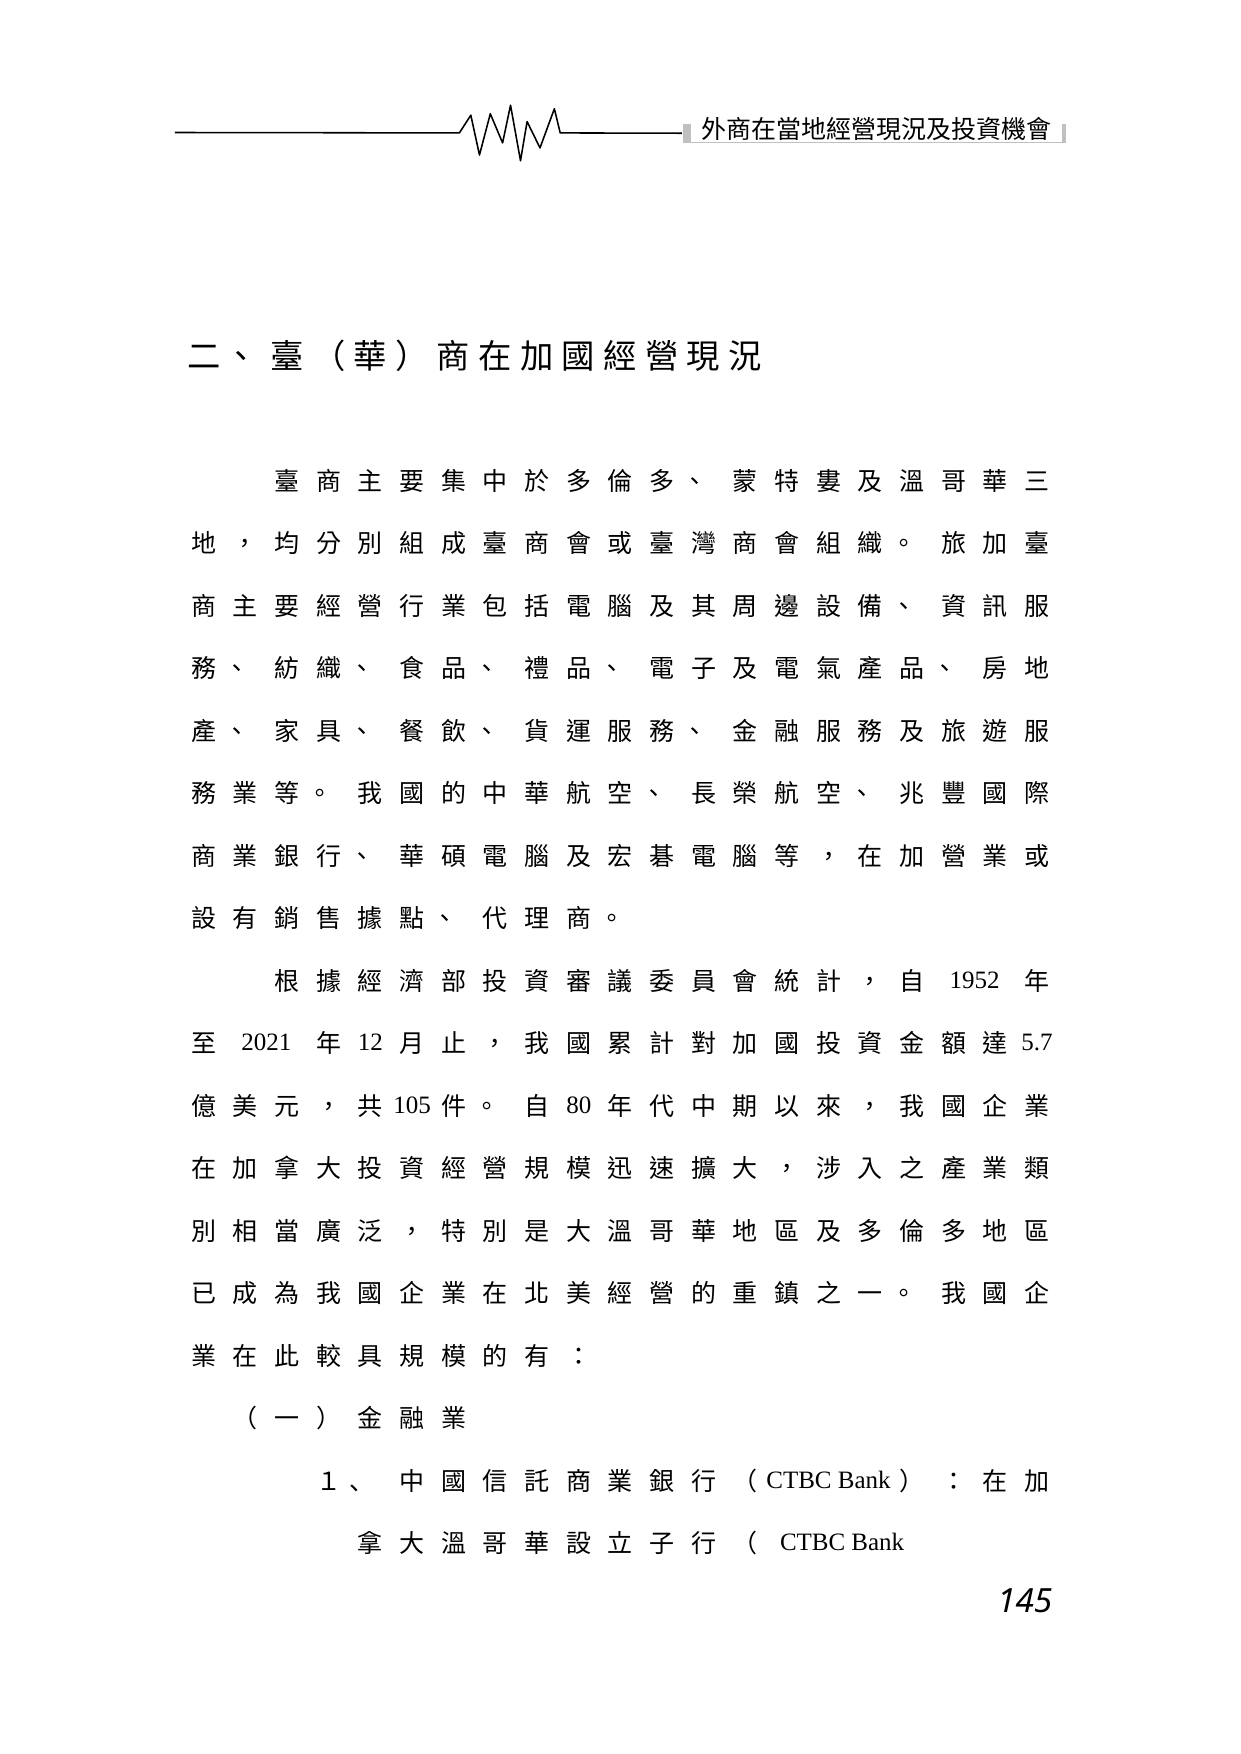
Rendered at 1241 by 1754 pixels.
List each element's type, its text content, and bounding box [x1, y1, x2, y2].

text （一）金融業 [207, 1375, 1058, 1438]
text 二、臺（華）商在加國經營現況 [183, 313, 1058, 375]
text １、中國信託商業銀行（CTBC Bank）：在加拿大溫哥華設立子行（CTBC Bank [281, 1438, 1058, 1563]
text 臺商主要集中於多倫多、蒙特婁及溫哥華三地，均分別組成臺商會或臺灣商會組織。旅加臺商主要經營行業包括電腦及其周邊設備、資訊服務、紡織、食品、禮品、電子及電氣產品、房地產、家具、餐飲、貨運服務、金融服務及旅遊服務業等。我國的中華航空、長榮航空、兆豐國際商業銀行、華碩電腦及宏碁電腦等，在加營業或設有銷售據點、代理商。 [183, 438, 1058, 938]
text 根據經濟部投資審議委員會統計，自1952年至2021年12月止，我國累計對加國投資金額達5.7億美元，共105件。自80年代中期以來，我國企業在加拿大投資經營規模迅速擴大，涉入之產業類別相當廣泛，特別是大溫哥華地區及多倫多地區已成為我國企業在北美經營的重鎮之一。我國企業在此較具規模的有： [183, 938, 1058, 1375]
